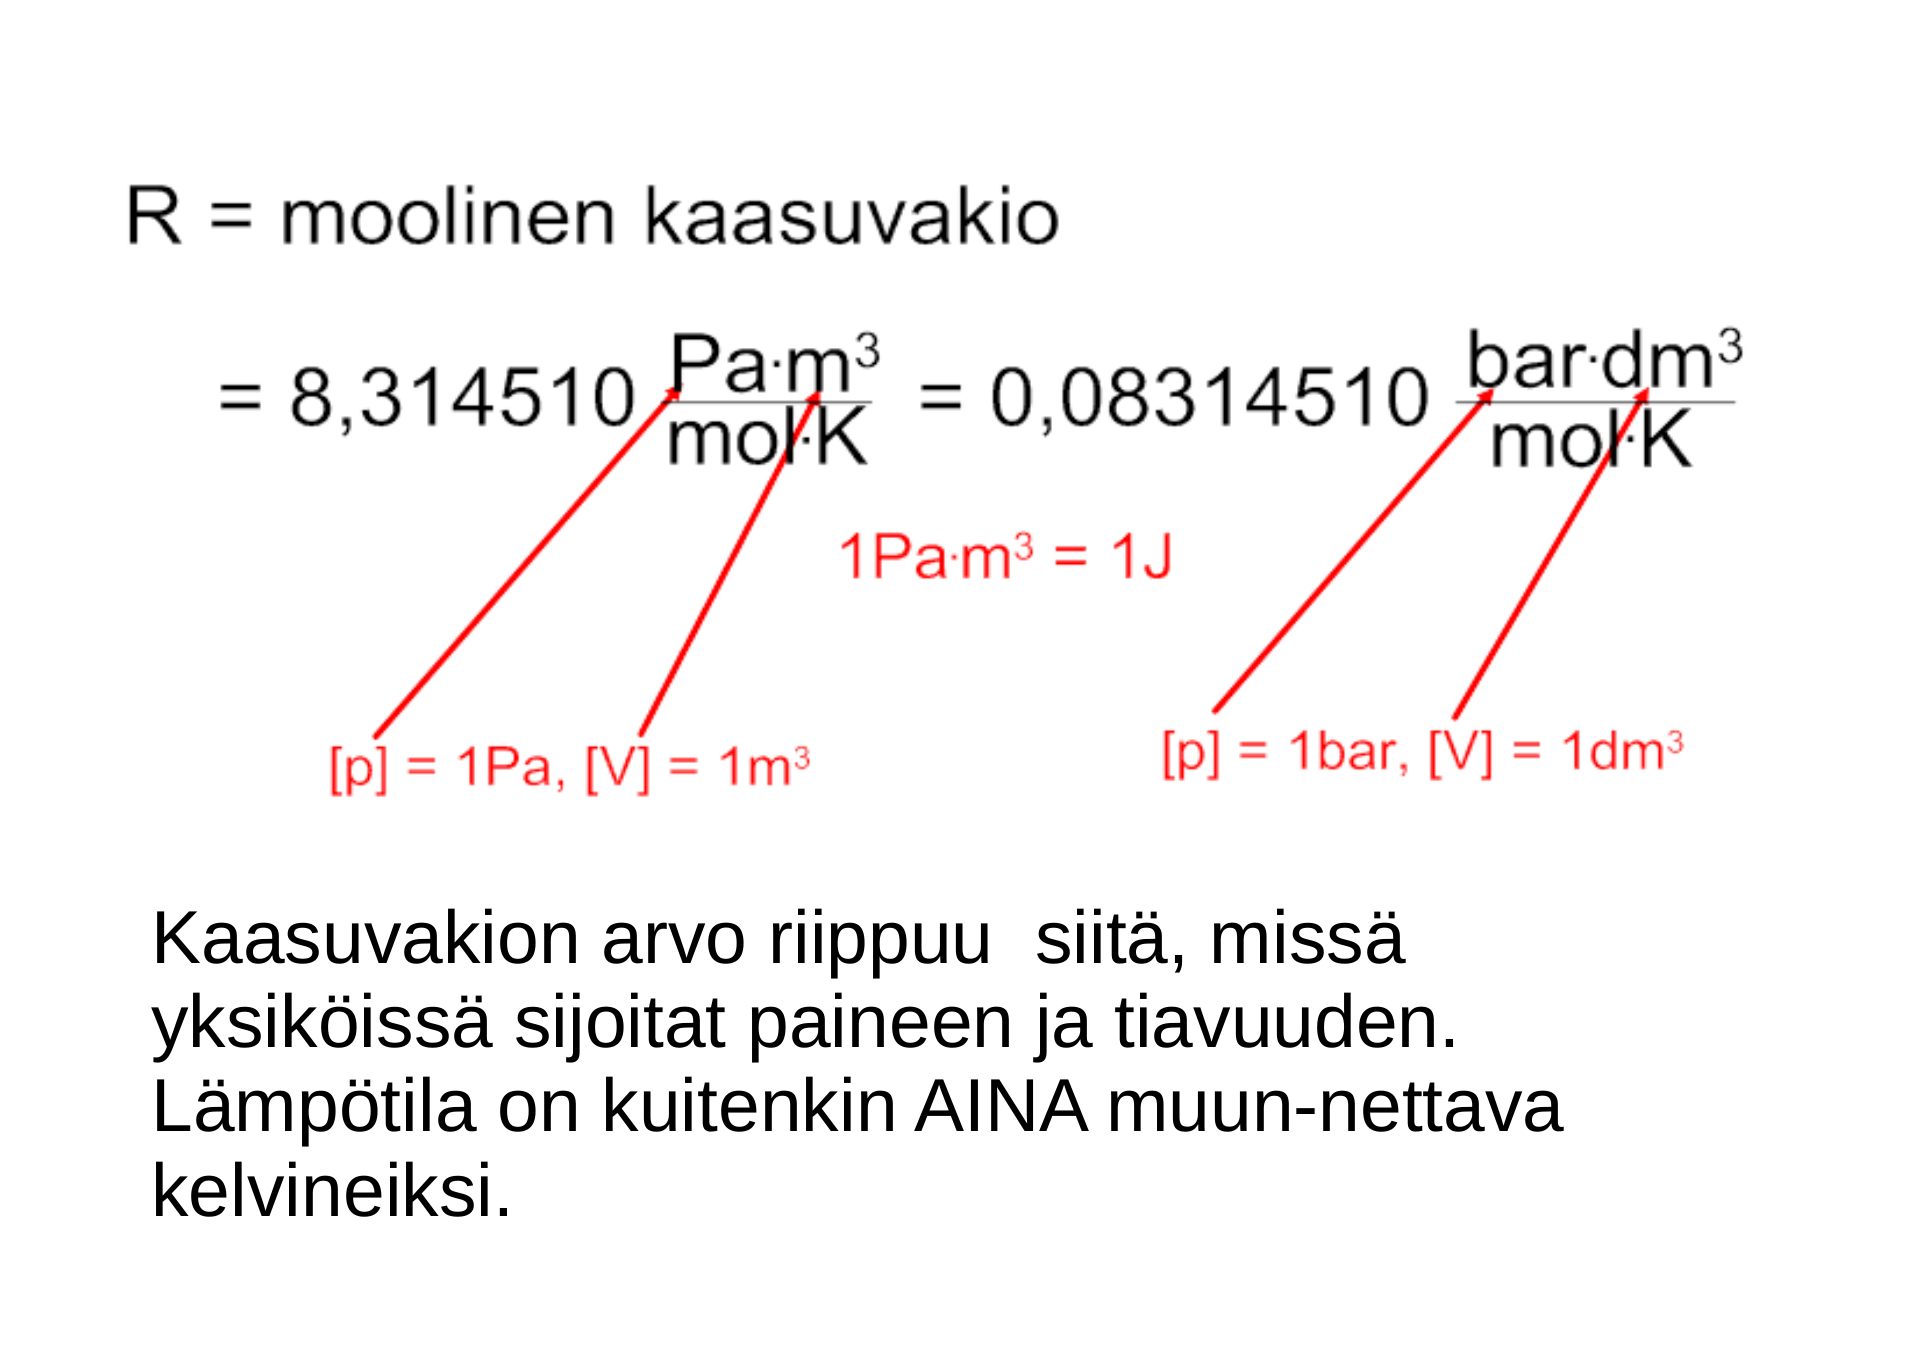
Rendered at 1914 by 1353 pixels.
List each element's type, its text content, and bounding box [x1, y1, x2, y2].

picture [54, 63, 1844, 863]
text_box Kaasuvakion arvo riippuu siitä, missä yksiköissä sijoitat paineen ja tiavuuden. Lämpötila on kuitenkin AINA muun-nettava kelvineiksi. [136, 888, 1753, 1270]
